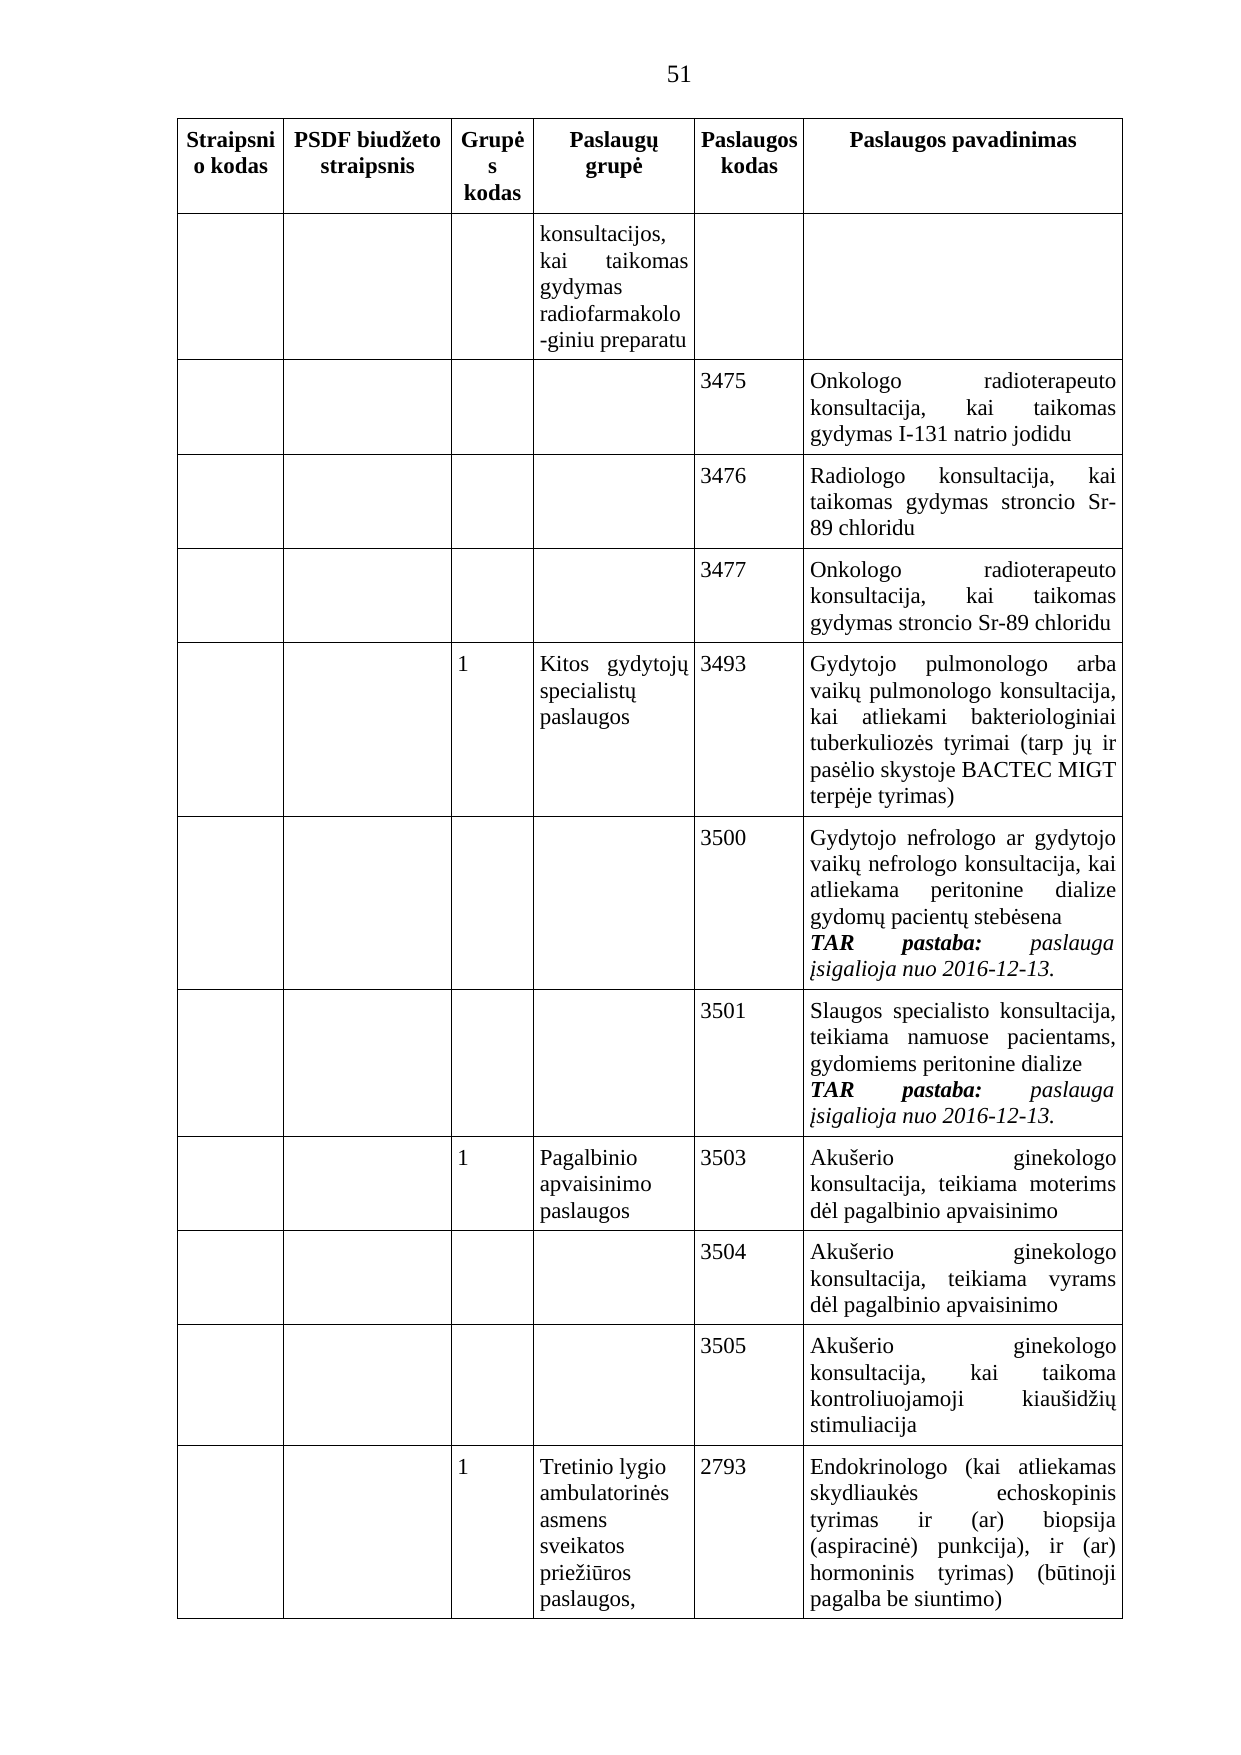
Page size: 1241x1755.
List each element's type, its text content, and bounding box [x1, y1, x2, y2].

table_header Paslaugų grupė [534, 119, 694, 212]
table_header Paslaugos kodas [695, 119, 803, 212]
table_cell 2793 [695, 1446, 803, 1618]
table_cell Endokrinologo (kai atliekamas skydliaukės echoskopinis tyrimas ir (ar) biopsija (aspiracinė) punkcija), ir (ar) hormoninis tyrimas) (būtinoji pagalba be siuntimo) [804, 1446, 1122, 1618]
table_cell 3501 [695, 990, 803, 1136]
table_cell [284, 990, 451, 1136]
table_cell [284, 643, 451, 816]
table_cell [452, 817, 533, 989]
table_cell [452, 990, 533, 1136]
table_cell [178, 817, 283, 989]
table_cell Slaugos specialisto konsultacija, teikiama namuose pacientams, gydomiems peritonine dialize TAR pastaba: paslauga įsigalioja nuo 2016-12-13. [804, 990, 1122, 1136]
table_cell [284, 549, 451, 642]
table_cell [284, 1231, 451, 1324]
table_cell 1 [452, 1137, 533, 1230]
table_cell [178, 214, 283, 359]
table_cell [178, 549, 283, 642]
table_cell [178, 1137, 283, 1230]
table_cell [284, 214, 451, 359]
table_cell [284, 1325, 451, 1445]
table_cell konsultacijos, kai taikomas gydymas radiofarmakolo-giniu preparatu [534, 214, 694, 359]
table_cell Gydytojo pulmonologo arba vaikų pulmonologo konsultacija, kai atliekami bakteriologiniai tuberkuliozės tyrimai (tarp jų ir pasėlio skystoje BACTEC MIGT terpėje tyrimas) [804, 643, 1122, 816]
table_cell 1 [452, 1446, 533, 1618]
table_header PSDF biudžeto straipsnis [284, 119, 451, 212]
table_cell 3505 [695, 1325, 803, 1445]
table_cell Radiologo konsultacija, kai taikomas gydymas stroncio Sr-89 chloridu [804, 455, 1122, 548]
table_cell [534, 360, 694, 454]
table_cell [452, 214, 533, 359]
table_cell [284, 817, 451, 989]
table_cell [284, 455, 451, 548]
table_cell [178, 990, 283, 1136]
table_cell [452, 360, 533, 454]
table_cell 3500 [695, 817, 803, 989]
table_cell Onkologo radioterapeuto konsultacija, kai taikomas gydymas I-131 natrio jodidu [804, 360, 1122, 454]
table_cell 3476 [695, 455, 803, 548]
table_cell 3504 [695, 1231, 803, 1324]
table_cell [284, 360, 451, 454]
table_cell Pagalbinio apvaisinimo paslaugos [534, 1137, 694, 1230]
table_cell [534, 549, 694, 642]
table_cell 3475 [695, 360, 803, 454]
table_cell [178, 1446, 283, 1618]
table_cell [178, 1325, 283, 1445]
table_cell [452, 455, 533, 548]
table_cell [695, 214, 803, 359]
table_cell [452, 1231, 533, 1324]
table_cell [804, 214, 1122, 359]
table_cell 3503 [695, 1137, 803, 1230]
table_cell [534, 1231, 694, 1324]
table_header Paslaugos pavadinimas [804, 119, 1122, 212]
table_cell [452, 1325, 533, 1445]
table_cell Akušerio ginekologo konsultacija, teikiama vyrams dėl pagalbinio apvaisinimo [804, 1231, 1122, 1324]
table_cell [534, 990, 694, 1136]
table_cell Onkologo radioterapeuto konsultacija, kai taikomas gydymas stroncio Sr-89 chloridu [804, 549, 1122, 642]
table_cell [284, 1446, 451, 1618]
table_cell Akušerio ginekologo konsultacija, teikiama moterims dėl pagalbinio apvaisinimo [804, 1137, 1122, 1230]
table_cell Gydytojo nefrologo ar gydytojo vaikų nefrologo konsultacija, kai atliekama peritonine dialize gydomų pacientų stebėsena TAR pastaba: paslauga įsigalioja nuo 2016-12-13. [804, 817, 1122, 989]
table_cell Tretinio lygio ambulatorinės asmens sveikatos priežiūros paslaugos, [534, 1446, 694, 1618]
table_cell 1 [452, 643, 533, 816]
table_cell [178, 455, 283, 548]
table_cell [534, 817, 694, 989]
table_cell [178, 360, 283, 454]
table_header Grupės kodas [452, 119, 533, 212]
table_cell Kitos gydytojų specialistų paslaugos [534, 643, 694, 816]
table_cell [534, 455, 694, 548]
table_cell Akušerio ginekologo konsultacija, kai taikoma kontroliuojamoji kiaušidžių stimuliacija [804, 1325, 1122, 1445]
table_header Straipsnio kodas [178, 119, 283, 212]
table_cell 3493 [695, 643, 803, 816]
table_cell [178, 1231, 283, 1324]
table_cell 3477 [695, 549, 803, 642]
table_cell [284, 1137, 451, 1230]
table_cell [534, 1325, 694, 1445]
table_cell [178, 643, 283, 816]
table_cell [452, 549, 533, 642]
